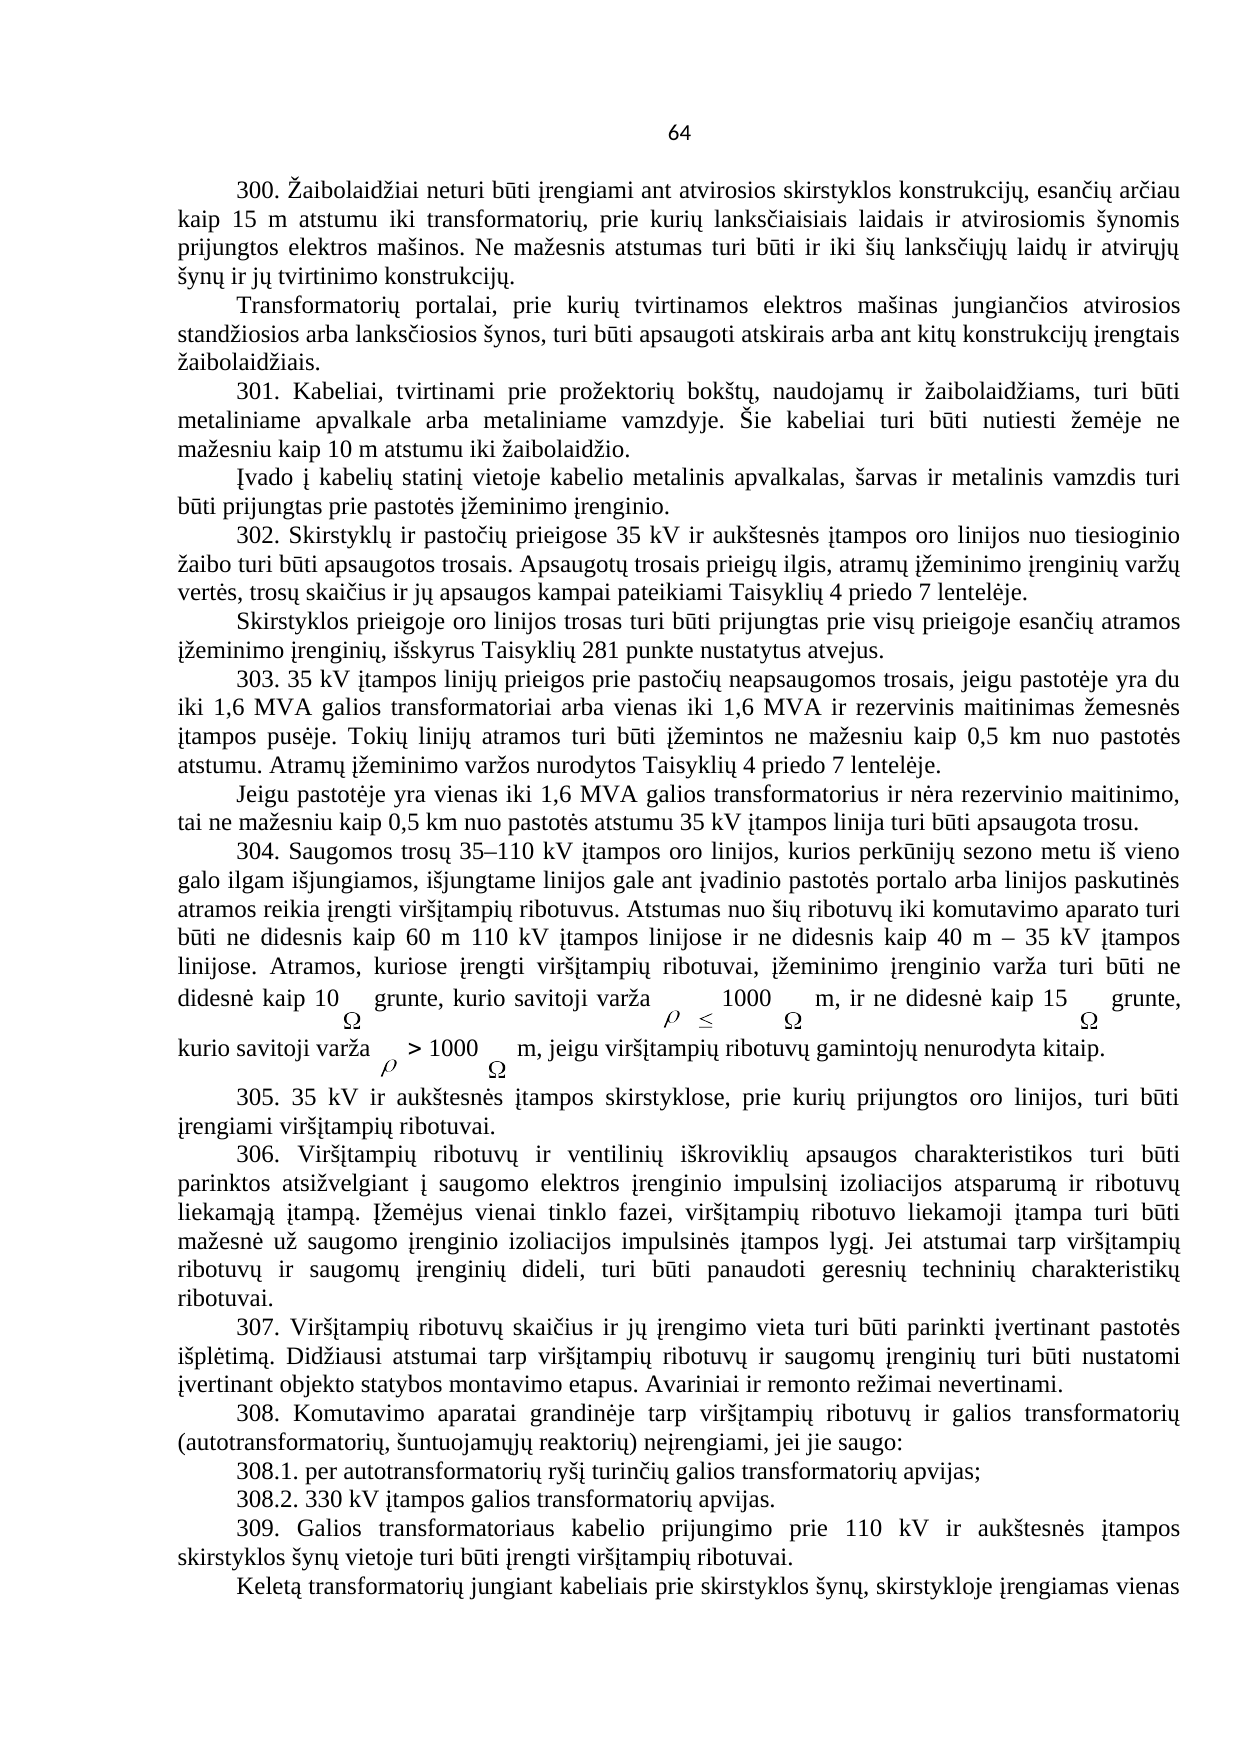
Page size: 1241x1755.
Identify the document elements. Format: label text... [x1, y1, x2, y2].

text 308. Komutavimo aparatai grandinėje tarp viršįtampių ribotuvų ir galios transformatorių (autotransformatorių, šuntuojamųjų reaktorių) neįrengiami, jei jie saugo: [177, 1398, 1181, 1456]
text 308.1. per autotransformatorių ryšį turinčių galios transformatorių apvijas; [177, 1456, 1181, 1484]
text 308.2. 330 kV įtampos galios transformatorių apvijas. [177, 1484, 1181, 1513]
text 305. 35 kV ir aukštesnės įtampos skirstyklose, prie kurių prijungtos oro linijos, turi būti įrengiami viršįtampių ribotuvai. [177, 1082, 1181, 1139]
text 303. 35 kV įtampos linijų prieigos prie pastočių neapsaugomos trosais, jeigu pastotėje yra du iki 1,6 MVA galios transformatoriai arba vienas iki 1,6 MVA ir rezervinis maitinimas žemesnės įtampos pusėje. Tokių linijų atramos turi būti įžemintos ne mažesniu kaip 0,5 km nuo pastotės atstumu. Atramų įžeminimo varžos nurodytos Taisyklių 4 priedo 7 lentelėje. [177, 664, 1181, 779]
text 302. Skirstyklų ir pastočių prieigose 35 kV ir aukštesnės įtampos oro linijos nuo tiesioginio žaibo turi būti apsaugotos trosais. Apsaugotų trosais prieigų ilgis, atramų įžeminimo įrenginių varžų vertės, trosų skaičius ir jų apsaugos kampai pateikiami Taisyklių 4 priedo 7 lentelėje. [177, 520, 1181, 606]
text Skirstyklos prieigoje oro linijos trosas turi būti prijungtas prie visų prieigoje esančių atramos įžeminimo įrenginių, išskyrus Taisyklių 281 punkte nustatytus atvejus. [177, 606, 1181, 664]
text 307. Viršįtampių ribotuvų skaičius ir jų įrengimo vieta turi būti parinkti įvertinant pastotės išplėtimą. Didžiausi atstumai tarp viršįtampių ribotuvų ir saugomų įrenginių turi būti nustatomi įvertinant objekto statybos montavimo etapus. Avariniai ir remonto režimai nevertinami. [177, 1312, 1181, 1398]
text 300. Žaibolaidžiai neturi būti įrengiami ant atvirosios skirstyklos konstrukcijų, esančių arčiau kaip 15 m atstumu iki transformatorių, prie kurių lanksčiaisiais laidais ir atvirosiomis šynomis prijungtos elektros mašinos. Ne mažesnis atstumas turi būti ir iki šių lanksčiųjų laidų ir atvirųjų šynų ir jų tvirtinimo konstrukcijų. [177, 175, 1181, 290]
text 304. Saugomos trosų 35–110 kV įtampos oro linijos, kurios perkūnijų sezono metu iš vieno galo ilgam išjungiamos, išjungtame linijos gale ant įvadinio pastotės portalo arba linijos paskutinės atramos reikia įrengti viršįtampių ribotuvus. Atstumas nuo šių ribotuvų iki komutavimo aparato turi būti ne didesnis kaip 60 m 110 kV įtampos linijose ir ne didesnis kaip 40 m – 35 kV įtampos linijose. Atramos, kuriose įrengti viršįtampių ribotuvai, įžeminimo įrenginio varža turi būti ne didesnė kaip 10 grunte, kurio savitoji varža 1000 m, ir ne didesnė kaip 15 grunte, kurio savitoji varža  1000 m, jeigu viršįtampių ribotuvų gamintojų nenurodyta kitaip. [177, 836, 1181, 1082]
text Keletą transformatorių jungiant kabeliais prie skirstyklos šynų, skirstykloje įrengiamas vienas [177, 1571, 1181, 1599]
text 301. Kabeliai, tvirtinami prie prožektorių bokštų, naudojamų ir žaibolaidžiams, turi būti metaliniame apvalkale arba metaliniame vamzdyje. Šie kabeliai turi būti nutiesti žemėje ne mažesniu kaip 10 m atstumu iki žaibolaidžio. [177, 376, 1181, 462]
text Įvado į kabelių statinį vietoje kabelio metalinis apvalkalas, šarvas ir metalinis vamzdis turi būti prijungtas prie pastotės įžeminimo įrenginio. [177, 462, 1181, 520]
text Jeigu pastotėje yra vienas iki 1,6 MVA galios transformatorius ir nėra rezervinio maitinimo, tai ne mažesniu kaip 0,5 km nuo pastotės atstumu 35 kV įtampos linija turi būti apsaugota trosu. [177, 779, 1181, 836]
text 309. Galios transformatoriaus kabelio prijungimo prie 110 kV ir aukštesnės įtampos skirstyklos šynų vietoje turi būti įrengti viršįtampių ribotuvai. [177, 1513, 1181, 1571]
text Transformatorių portalai, prie kurių tvirtinamos elektros mašinas jungiančios atvirosios standžiosios arba lanksčiosios šynos, turi būti apsaugoti atskirais arba ant kitų konstrukcijų įrengtais žaibolaidžiais. [177, 290, 1181, 376]
text 306. Viršįtampių ribotuvų ir ventilinių iškroviklių apsaugos charakteristikos turi būti parinktos atsižvelgiant į saugomo elektros įrenginio impulsinį izoliacijos atsparumą ir ribotuvų liekamąją įtampą. Įžemėjus vienai tinklo fazei, viršįtampių ribotuvo liekamoji įtampa turi būti mažesnė už saugomo įrenginio izoliacijos impulsinės įtampos lygį. Jei atstumai tarp viršįtampių ribotuvų ir saugomų įrenginių dideli, turi būti panaudoti geresnių techninių charakteristikų ribotuvai. [177, 1139, 1181, 1312]
